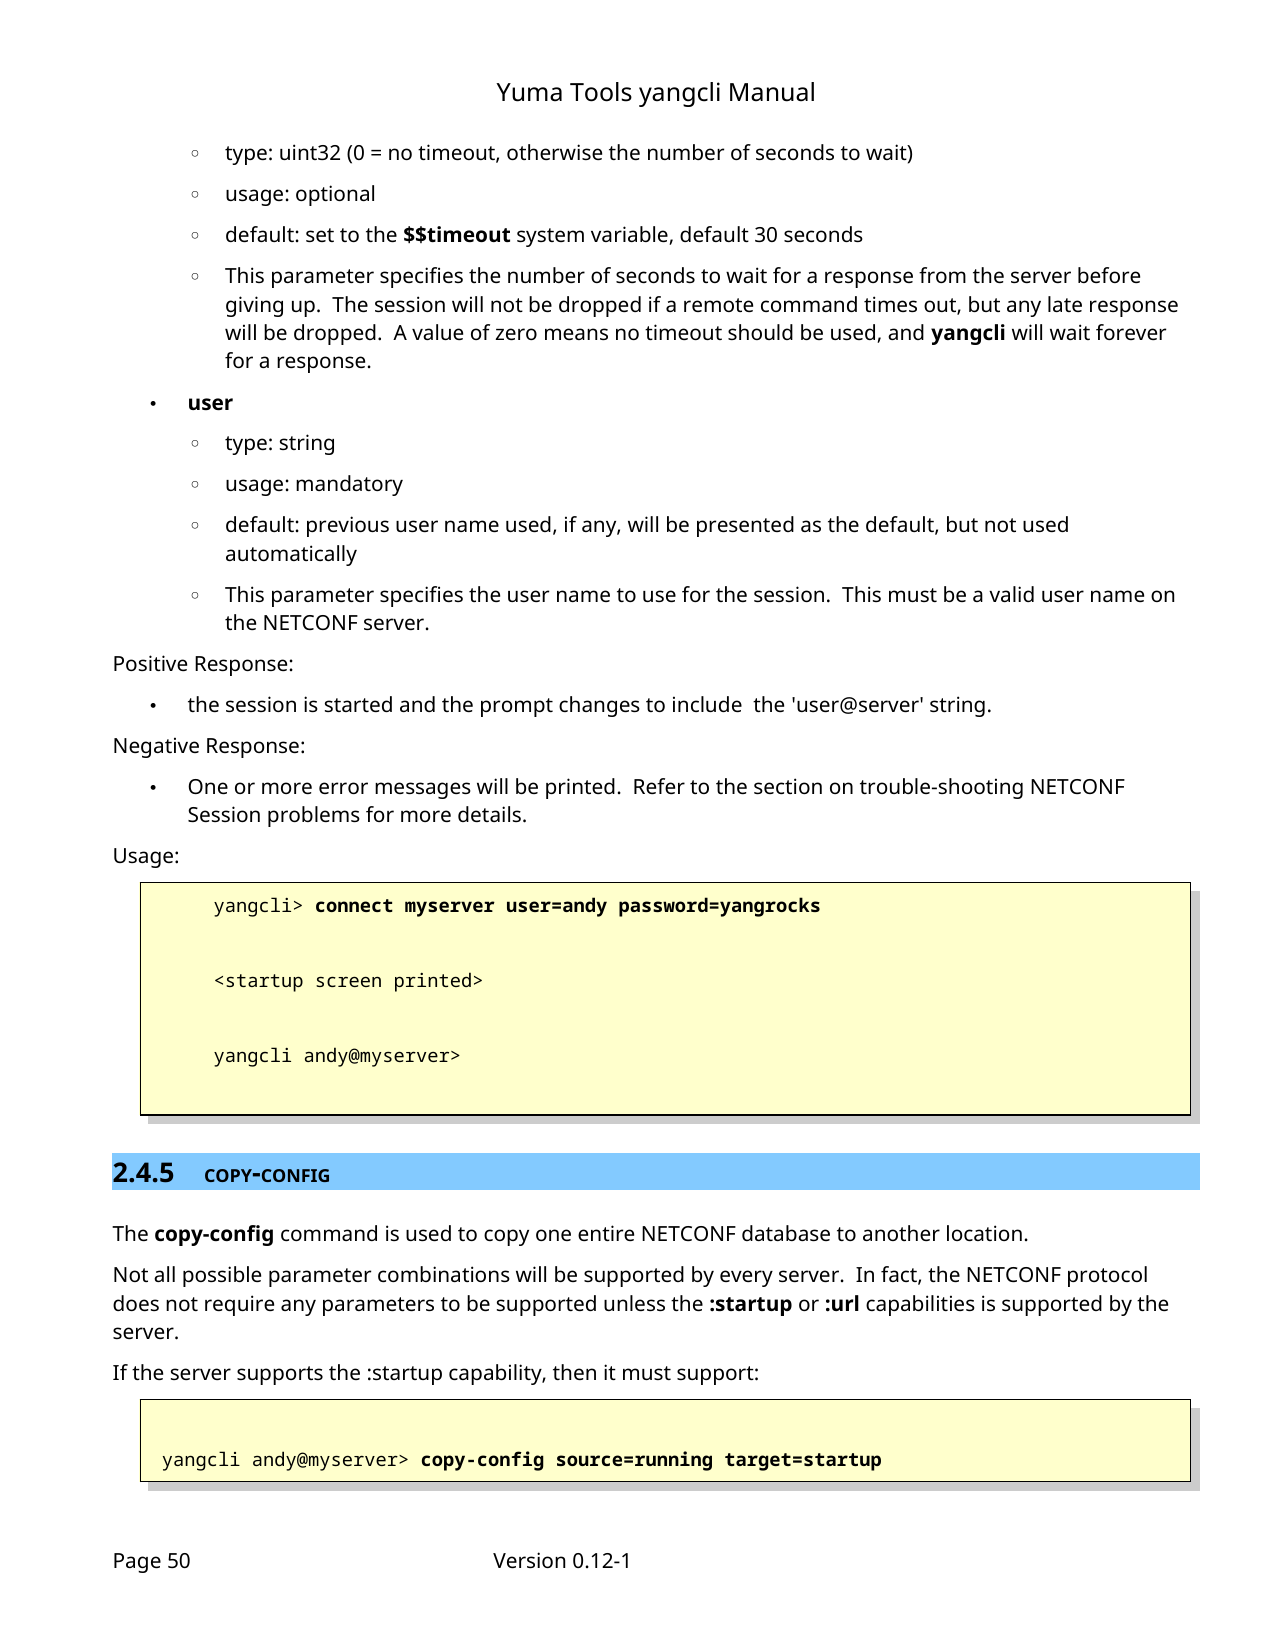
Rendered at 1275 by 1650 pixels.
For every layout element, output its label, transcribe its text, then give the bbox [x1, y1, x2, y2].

text yangcli andy@myserver> copy-config source=running target=startup [141, 1437, 1190, 1481]
text If the server supports the :startup capability, then it must support: [112, 1358, 1200, 1387]
list default: previous user name used, if any, will be presented as the default, but not used automatically [187, 510, 1200, 567]
text Positive Response: [112, 649, 1200, 678]
text Usage: [112, 841, 1200, 870]
list type: string [187, 428, 1200, 457]
text yangcli> connect myserver user=andy password=yangrocks [141, 883, 1190, 918]
list usage: optional [187, 179, 1200, 208]
list user [150, 388, 1200, 416]
text Not all possible parameter combinations will be supported by every server. In fact, the NETCONF protocol does not require any parameters to be supported unless the :startup or :url capabilities is supported by the server. [112, 1260, 1200, 1346]
text <startup screen printed> [141, 957, 1190, 993]
text The copy-config command is used to copy one entire NETCONF database to another location. [112, 1219, 1200, 1248]
list the session is started and the prompt changes to include the 'user@server' string. [150, 690, 1200, 718]
subtitle copy-config [112, 1153, 1200, 1190]
list default: set to the $$timeout system variable, default 30 seconds [187, 220, 1200, 249]
list usage: mandatory [187, 469, 1200, 498]
text Negative Response: [112, 731, 1200, 759]
list type: uint32 (0 = no timeout, otherwise the number of seconds to wait) [187, 138, 1200, 167]
text yangcli andy@myserver> [141, 1032, 1190, 1068]
list This parameter specifies the number of seconds to wait for a response from the server before giving up. The session will not be dropped if a remote command times out, but any late response will be dropped. A value of zero means no timeout should be used, and yangcli will wait forever for a response. [187, 261, 1200, 375]
list This parameter specifies the user name to use for the session. This must be a valid user name on the NETCONF server. [187, 580, 1200, 637]
list One or more error messages will be printed. Refer to the section on trouble-shooting NETCONF Session problems for more details. [150, 772, 1200, 829]
